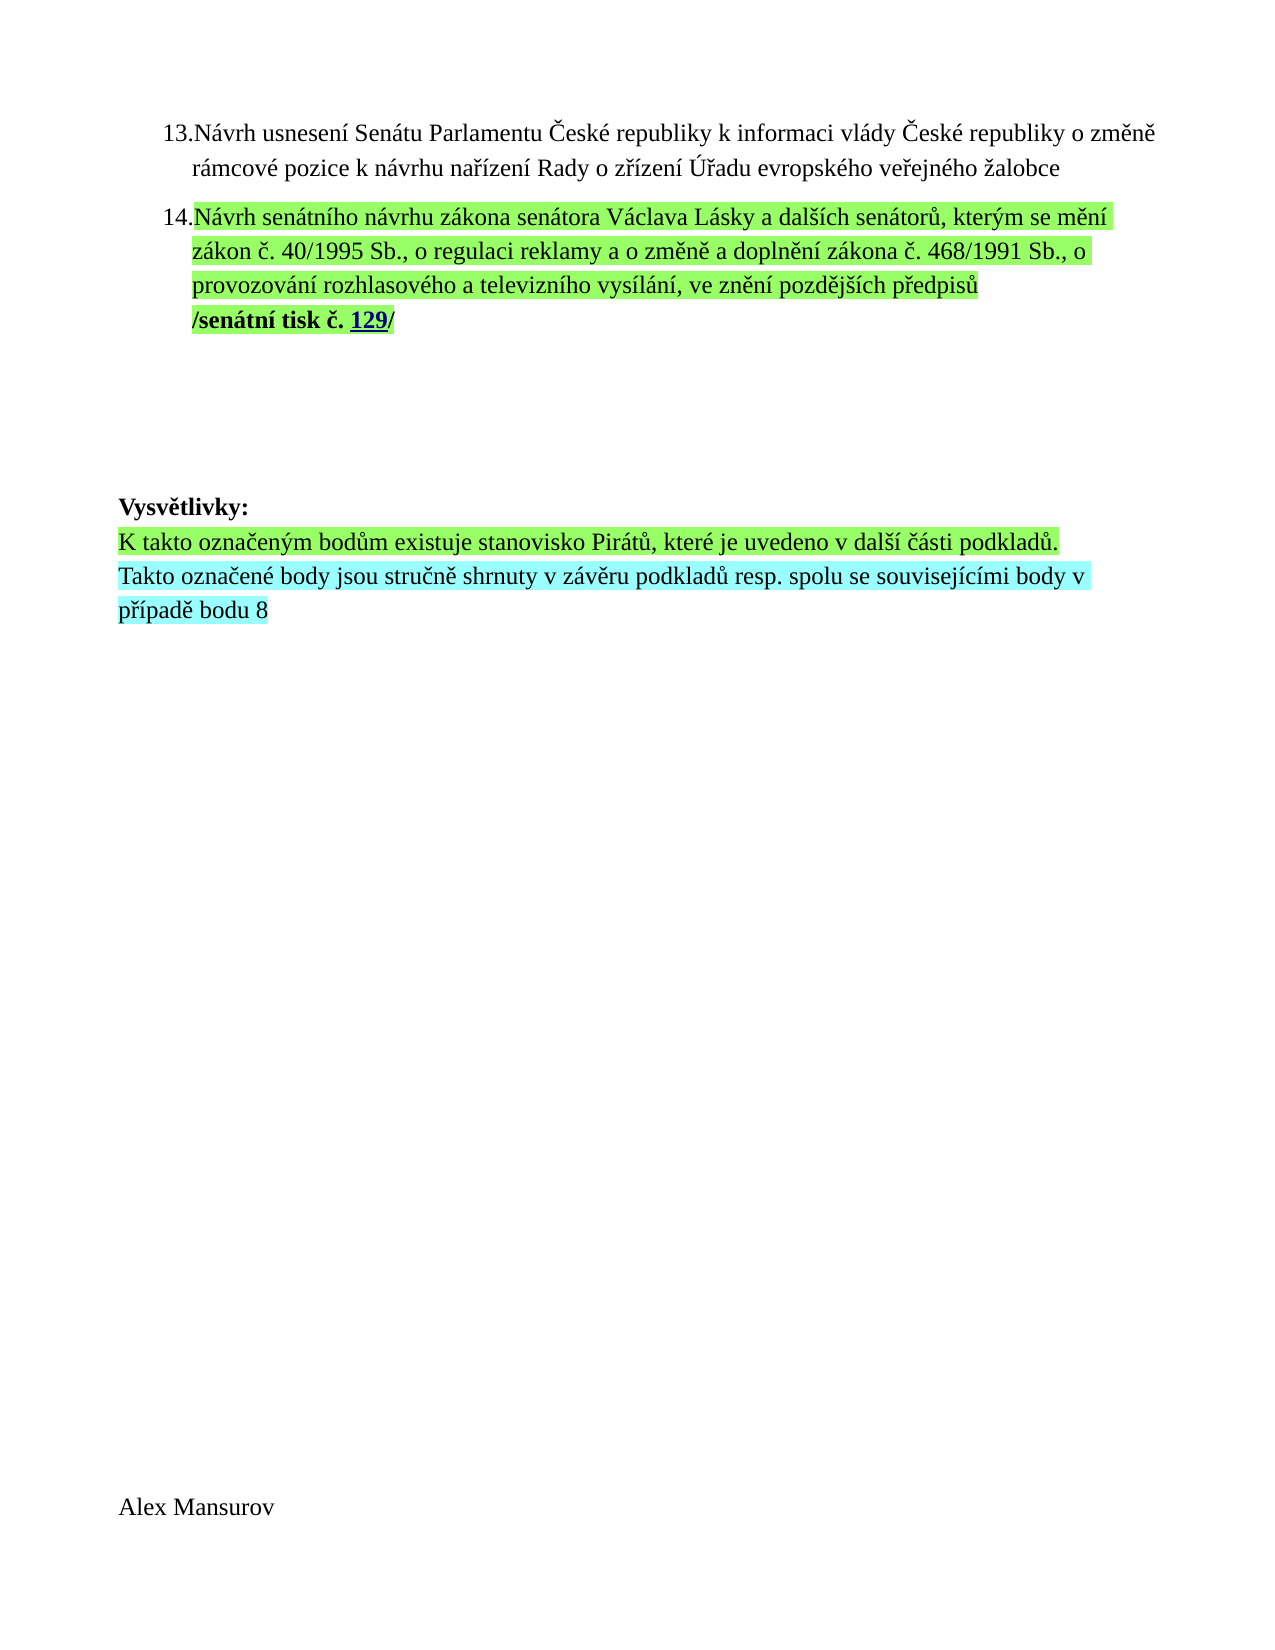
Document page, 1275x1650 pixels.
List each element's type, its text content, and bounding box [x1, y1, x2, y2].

list Návrh senátního návrhu zákona senátora Václava Lásky a dalších senátorů, kterým se mění zákon č. 40/1995 Sb., o regulaci reklamy a o změně a doplnění zákona č. 468/1991 Sb., o provozování rozhlasového a televizního vysílání, ve znění pozdějších předpisů /senátní tisk č. 129/ [162, 202, 1157, 334]
text Alex Mansurov [118, 1492, 1157, 1521]
text Takto označené body jsou stručně shrnuty v závěru podkladů resp. spolu se souvisejícími body v případě bodu 8 [118, 561, 1157, 624]
list Návrh usnesení Senátu Parlamentu České republiky k informaci vlády České republiky o změně rámcové pozice k návrhu nařízení Rady o zřízení Úřadu evropského veřejného žalobce [162, 118, 1157, 181]
text Vysvětlivky: [118, 492, 1157, 521]
text K takto označeným bodům existuje stanovisko Pirátů, které je uvedeno v další části podkladů. [118, 527, 1157, 555]
